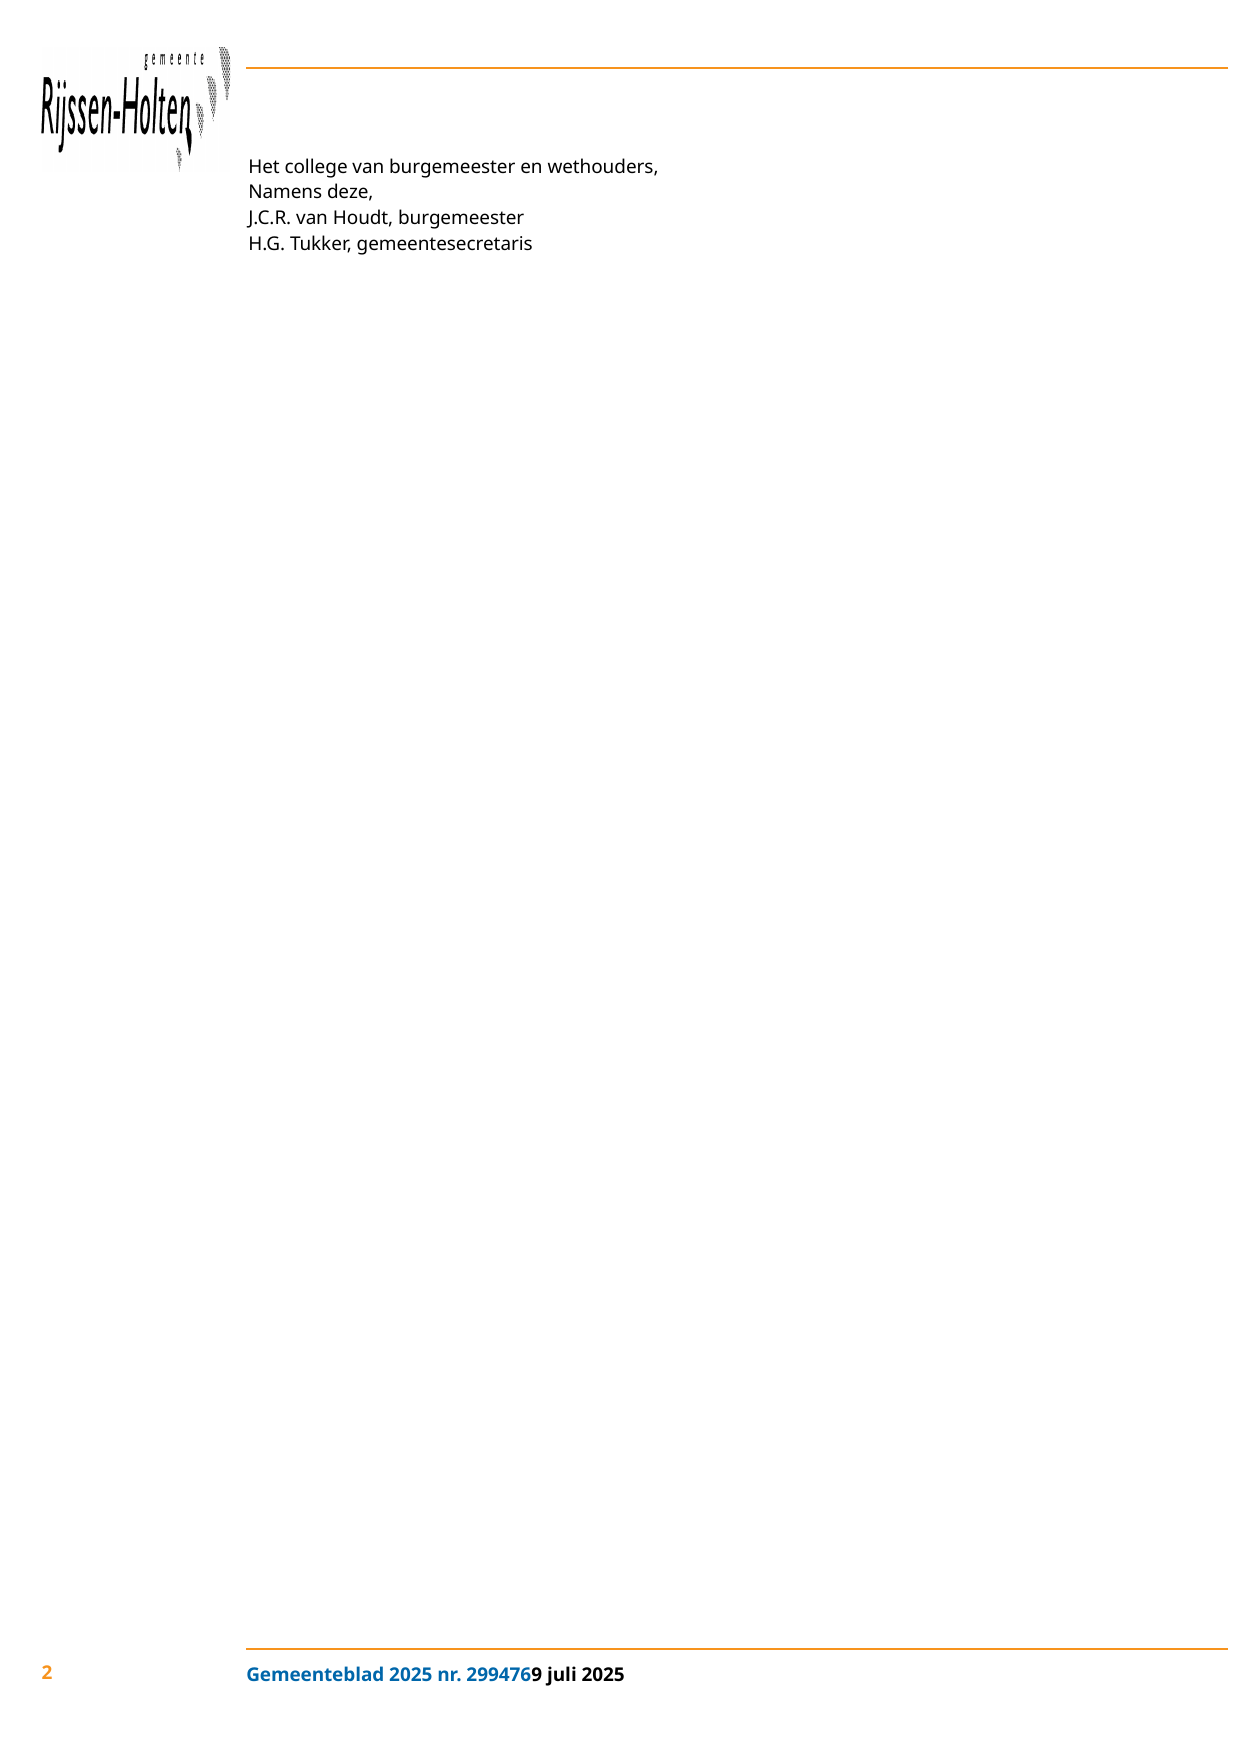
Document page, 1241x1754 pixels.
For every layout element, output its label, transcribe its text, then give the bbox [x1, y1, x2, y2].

text Het college van burgemeester en wethouders, [248, 153, 1152, 178]
text H.G. Tukker, gemeentesecretaris [248, 230, 1152, 256]
text Namens deze, [248, 178, 1152, 204]
picture [41, 47, 231, 172]
text J.C.R. van Houdt, burgemeester [248, 204, 1152, 230]
